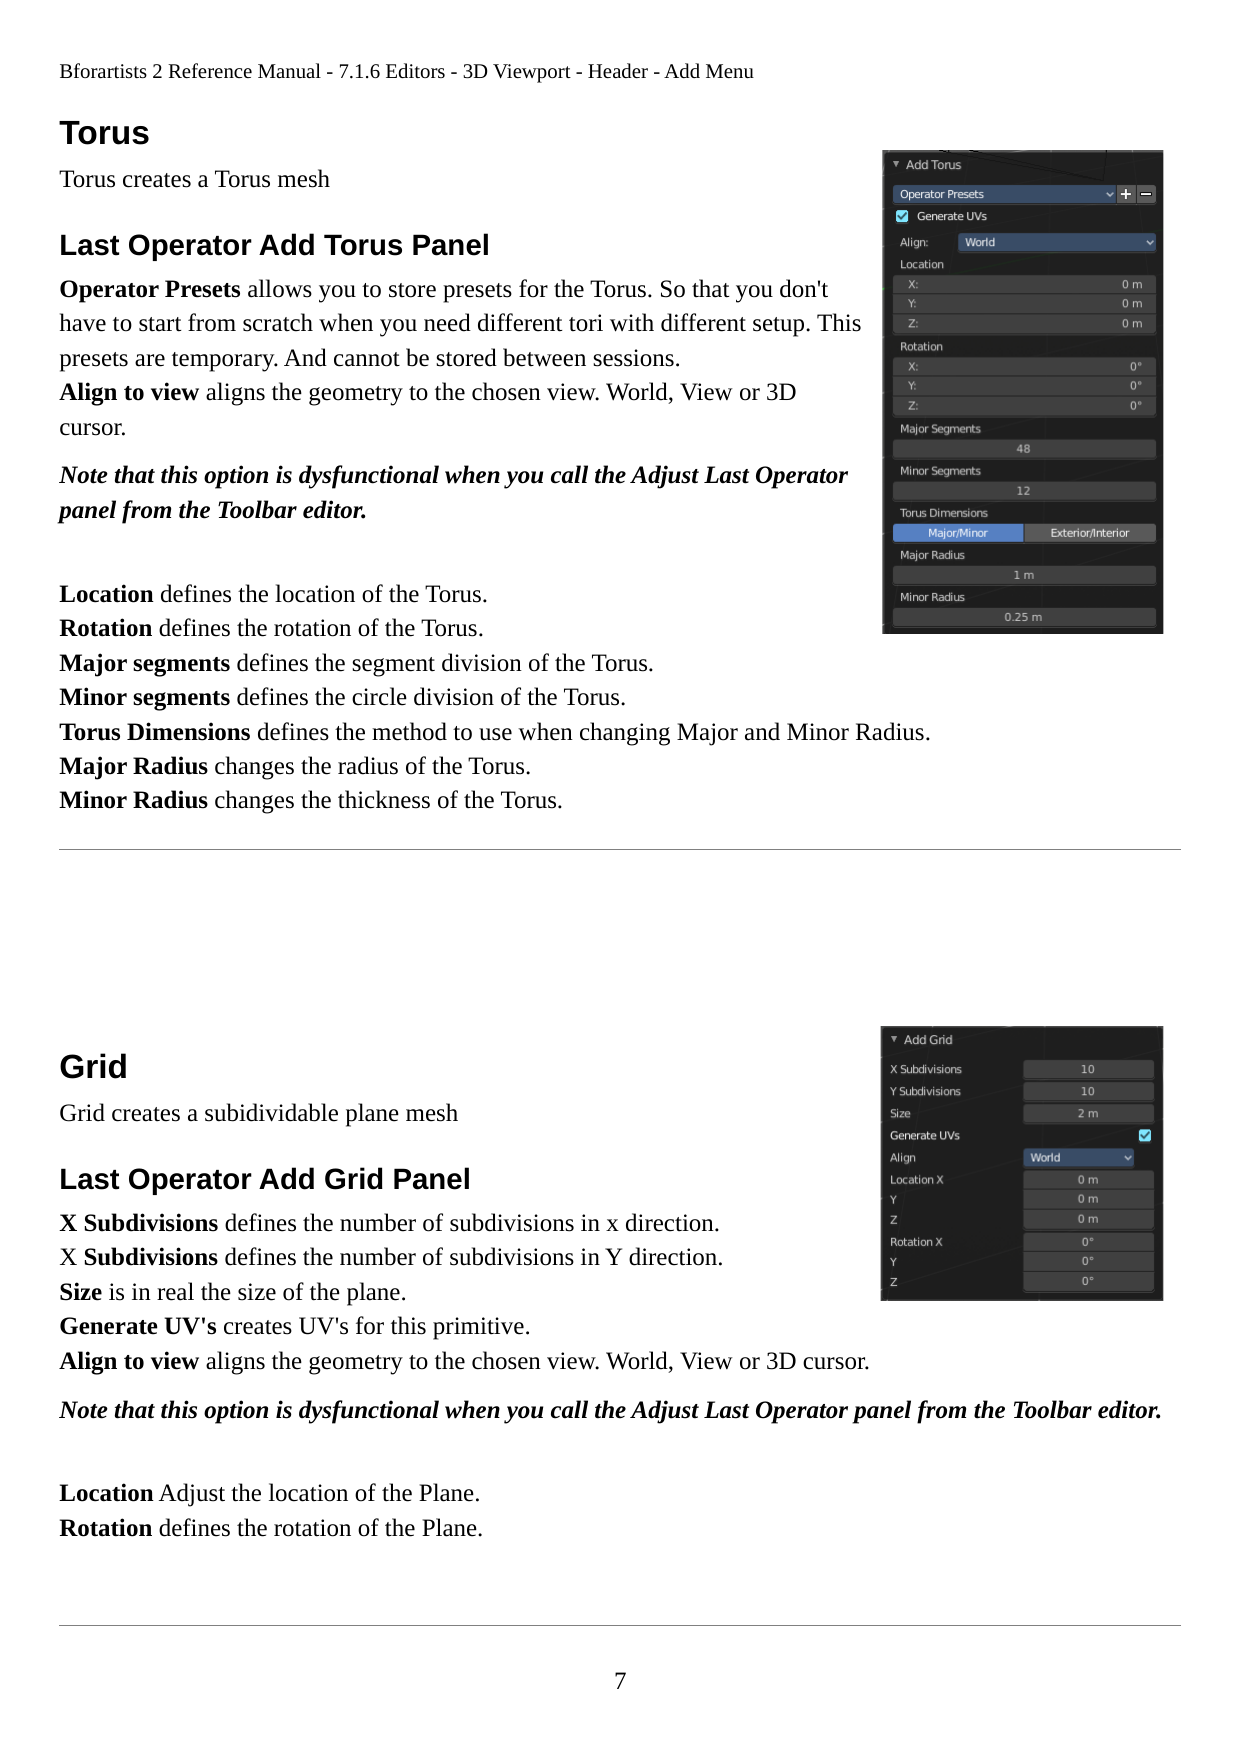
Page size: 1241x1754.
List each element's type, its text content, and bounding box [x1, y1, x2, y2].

picture [880, 1026, 1164, 1301]
subtitle Last Operator Add Torus Panel [59, 227, 882, 261]
text Operator Presets allows you to store presets for the Torus. So that you don't have to start from scratch when you need different tori with different setup. This presets are temporary. And cannot be stored between sessions. Align to view aligns the geometry to the chosen view. World, View or 3D cursor. [59, 274, 882, 440]
text Note that this option is dysfunctional when you call the Adjust Last Operator panel from the Toolbar editor. [59, 461, 882, 524]
subtitle [1164, 1047, 1181, 1085]
subtitle Torus [59, 113, 1181, 151]
text Grid creates a subidividable plane mesh [59, 1098, 880, 1127]
subtitle Grid [59, 1047, 880, 1085]
text X Subdivisions defines the number of subdivisions in x direction. X Subdivisions defines the number of subdivisions in Y direction. Size is in real the size of the plane. Generate UV's creates UV's for this primitive. Align to view aligns the geometry to the chosen view. World, View or 3D cursor. [59, 1208, 1181, 1374]
text Location Adjust the location of the Plane. Rotation defines the rotation of the Plane. [59, 1444, 1181, 1542]
subtitle Last Operator Add Grid Panel [59, 1162, 880, 1195]
text Location defines the location of the Torus. Rotation defines the rotation of the Torus. Major segments defines the segment division of the Torus. Minor segments defines the circle division of the Torus. Torus Dimensions defines the method to use when changing Major and Minor Radius. Major Radius changes the radius of the Torus. Minor Radius changes the thickness of the Torus. [59, 544, 1181, 814]
text Torus creates a Torus mesh [59, 164, 882, 192]
picture [882, 150, 1164, 634]
subtitle [1164, 1162, 1181, 1195]
text Note that this option is dysfunctional when you call the Adjust Last Operator panel from the Toolbar editor. [59, 1395, 1181, 1423]
